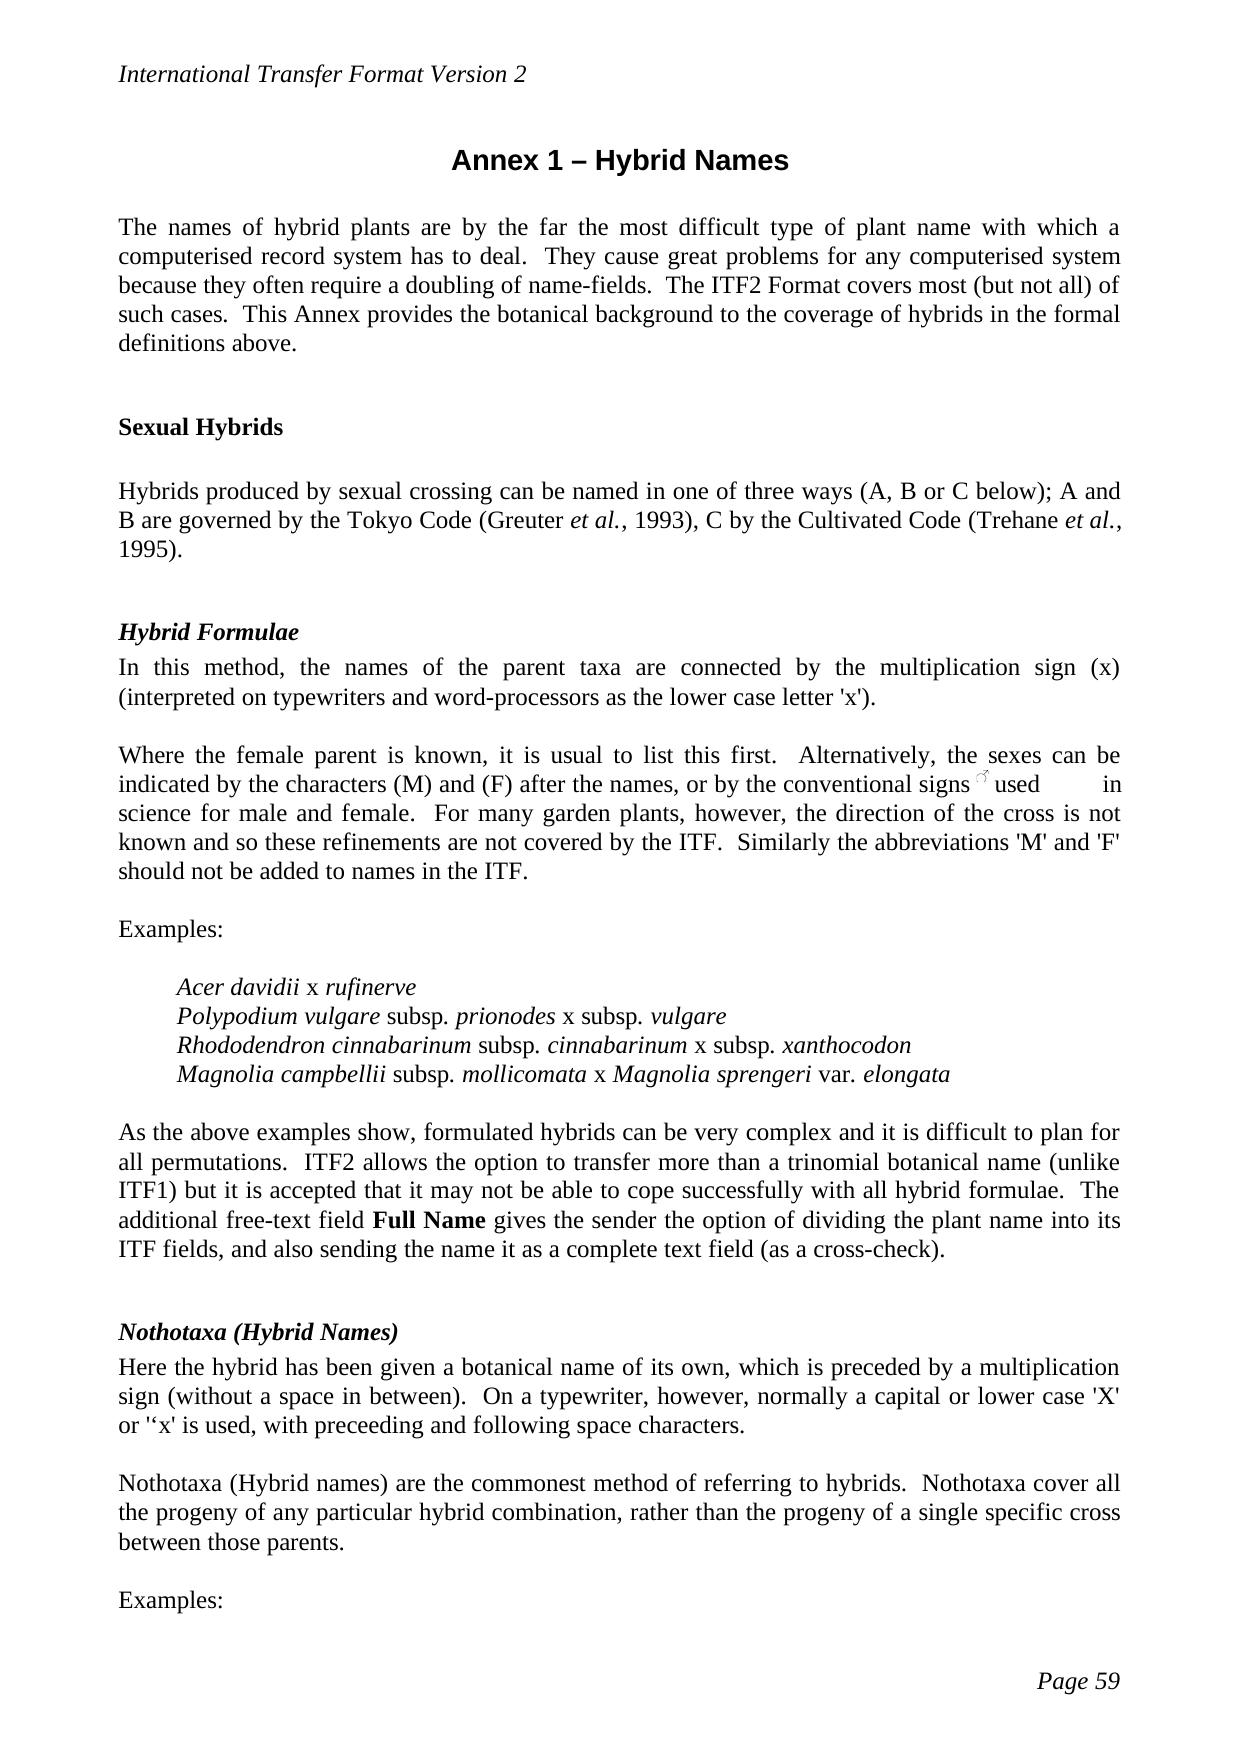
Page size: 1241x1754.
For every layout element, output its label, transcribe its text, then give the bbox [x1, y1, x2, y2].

text Acer davidii x rufinerve [177, 972, 1122, 1001]
text Rhododendron cinnabarinum subsp. cinnabarinum x subsp. xanthocodon [177, 1030, 1122, 1059]
subtitle Annex 1 – Hybrid Names [118, 143, 1122, 177]
subtitle Sexual Hybrids [118, 411, 1122, 440]
text Nothotaxa (Hybrid names) are the commonest method of referring to hybrids. Nothotaxa cover all the progeny of any particular hybrid combination, rather than the progeny of a single specific cross between those parents. [118, 1468, 1122, 1555]
text Here the hybrid has been given a botanical name of its own, which is preceded by a multiplication sign (without a space in between). On a typewriter, however, normally a capital or lower case 'X' or '‘x' is used, with preceeding and following space characters. [118, 1352, 1122, 1439]
text Examples: [118, 1584, 1122, 1613]
text As the above examples show, formulated hybrids can be very complex and it is difficult to plan for all permutations. ITF2 allows the option to transfer more than a trinomial botanical name (unlike ITF1) but it is accepted that it may not be able to cope successfully with all hybrid formulae. The additional free-text field Full Name gives the sender the option of dividing the plant name into its ITF fields, and also sending the name it as a complete text field (as a cross-check). [118, 1117, 1122, 1263]
text In this method, the names of the parent taxa are connected by the multiplication sign (x) (interpreted on typewriters and word-processors as the lower case letter 'x'). [118, 652, 1122, 710]
text Hybrids produced by sexual crossing can be named in one of three ways (A, B or C below); A and B are governed by the Tokyo Code (Greuter et al., 1993), C by the Cultivated Code (Trehane et al., 1995). [118, 476, 1122, 563]
text Magnolia campbellii subsp. mollicomata x Magnolia sprengeri var. elongata [177, 1059, 1122, 1088]
subtitle Nothotaxa (Hybrid Names) [118, 1317, 1122, 1346]
subtitle Hybrid Formulae [118, 617, 1122, 646]
text The names of hybrid plants are by the far the most difficult type of plant name with which a computerised record system has to deal. They cause great problems for any computerised system because they often require a doubling of name-fields. The ITF2 Format covers most (but not all) of such cases. This Annex provides the botanical background to the coverage of hybrids in the formal definitions above. [118, 212, 1122, 357]
text Examples: [118, 914, 1122, 943]
text Where the female parent is known, it is usual to list this first. Alternatively, the sexes can be indicated by the characters (M) and (F) after the names, or by the conventional signs used in science for male and female. For many garden plants, however, the direction of the cross is not known and so these refinements are not covered by the ITF. Similarly the abbreviations 'M' and 'F' should not be added to names in the ITF. [118, 739, 1122, 885]
picture [976, 770, 989, 782]
text Polypodium vulgare subsp. prionodes x subsp. vulgare [177, 1001, 1122, 1030]
